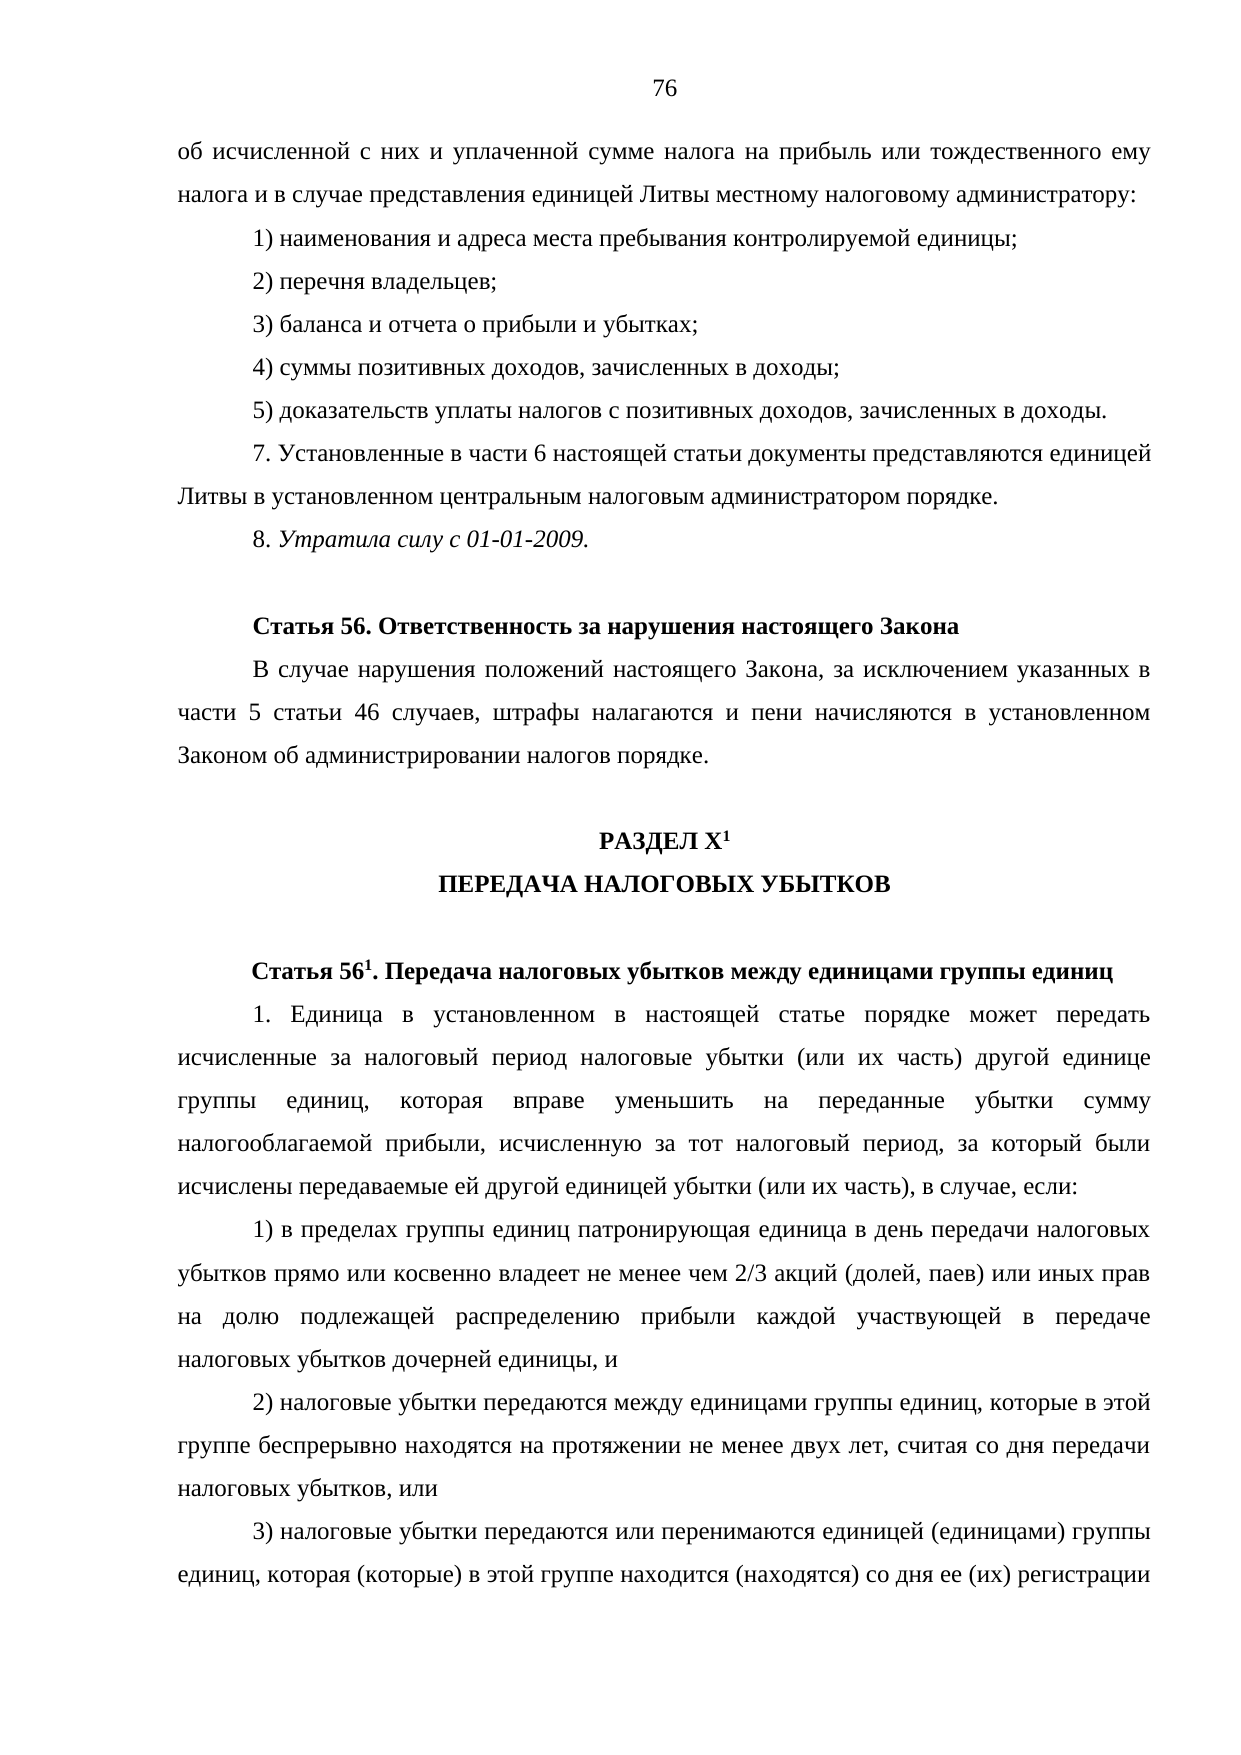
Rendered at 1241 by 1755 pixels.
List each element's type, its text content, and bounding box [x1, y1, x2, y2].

text ПЕРЕДАЧА НАЛОГОВЫХ УБЫТКОВ [177, 869, 1152, 898]
text РАЗДЕЛ X1 [177, 826, 1152, 855]
text 1) наименования и адреса места пребывания контролируемой единицы; [177, 223, 1152, 251]
text 3) баланса и отчета о прибыли и убытках; [177, 309, 1152, 338]
text 1) в пределах группы единиц патронирующая единица в день передачи налоговых убытков прямо или косвенно владеет не менее чем 2/3 акций (долей, паев) или иных прав на долю подлежащей распределению прибыли каждой участвующей в передаче налоговых убытков дочерней единицы, и [177, 1214, 1152, 1373]
text 4) суммы позитивных доходов, зачисленных в доходы; [177, 352, 1152, 381]
text 2) налоговые убытки передаются между единицами группы единиц, которые в этой группе беспрерывно находятся на протяжении не менее двух лет, считая со дня передачи налоговых убытков, или [177, 1387, 1152, 1502]
text 5) доказательств уплаты налогов с позитивных доходов, зачисленных в доходы. [177, 395, 1152, 424]
text В случае нарушения положений настоящего Закона, за исключением указанных в части 5 статьи 46 случаев, штрафы налагаются и пени начисляются в установленном Законом об администрировании налогов порядке. [177, 654, 1152, 769]
text 8. Утратила силу с 01-01-2009. [177, 524, 1152, 553]
text 2) перечня владельцев; [177, 266, 1152, 294]
text Статья 561. Передача налоговых убытков между единицами группы единиц [251, 956, 1152, 984]
text Статья 56. Ответственность за нарушения настоящего Закона [177, 611, 1152, 639]
text 7. Установленные в части 6 настоящей статьи документы представляются единицей Литвы в установленном центральным налоговым администратором порядке. [177, 438, 1152, 510]
text об исчисленной с них и уплаченной сумме налога на прибыль или тождественного ему налога и в случае представления единицей Литвы местному налоговому администратору: [177, 136, 1152, 208]
text 3) налоговые убытки передаются или перенимаются единицей (единицами) группы единиц, которая (которые) в этой группе находится (находятся) со дня ее (их) регистрации [177, 1516, 1152, 1588]
text 1. Единица в установленном в настоящей статье порядке может передать исчисленные за налоговый период налоговые убытки (или их часть) другой единице группы единиц, которая вправе уменьшить на переданные убытки сумму налогооблагаемой прибыли, исчисленную за тот налоговый период, за который были исчислены передаваемые ей другой единицей убытки (или их часть), в случае, если: [177, 999, 1152, 1200]
